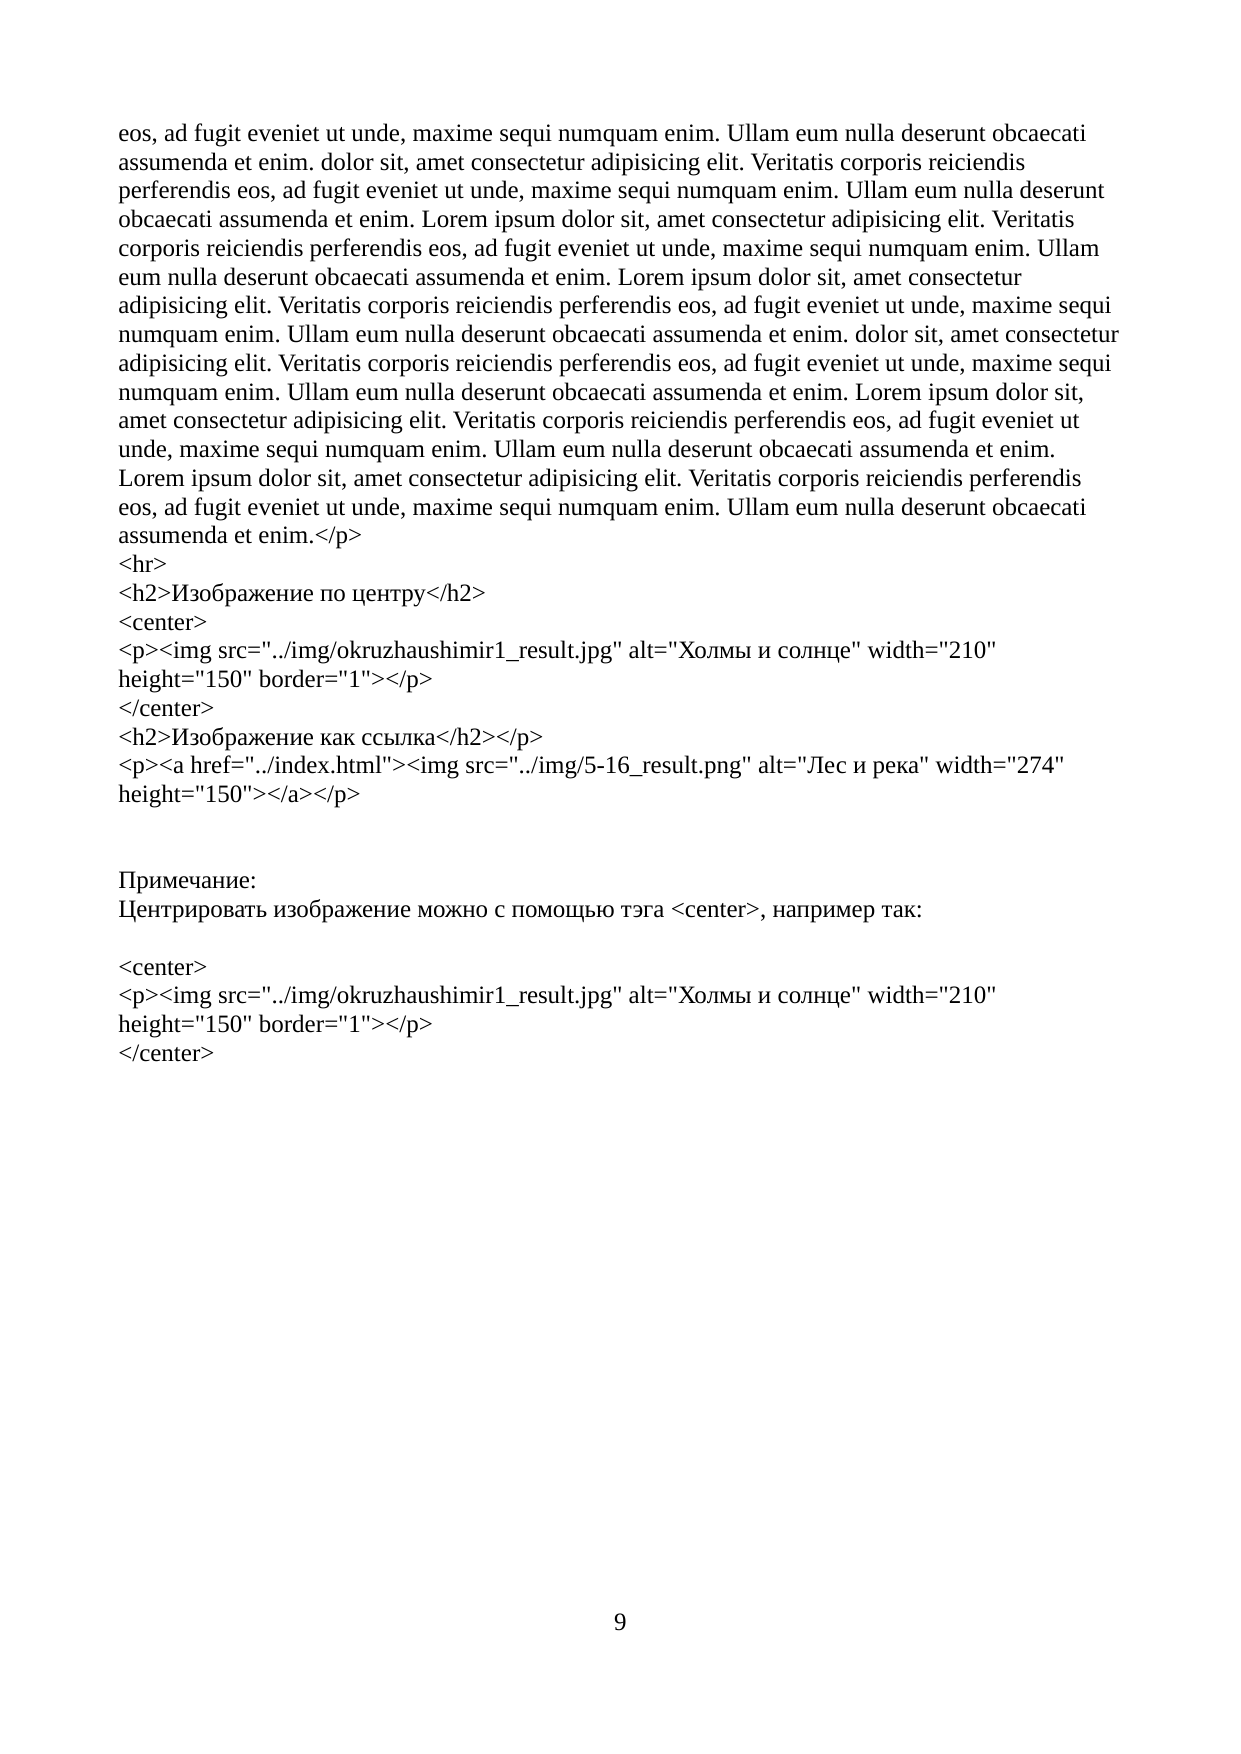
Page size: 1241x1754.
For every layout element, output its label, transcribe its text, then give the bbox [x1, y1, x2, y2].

text Центрировать изображение можно с помощью тэга <center>, например так: [118, 894, 1122, 923]
text <p><img src="../img/okruzhaushimir1_result.jpg" alt="Холмы и солнце" width="210" height="150" border="1"></p> [118, 981, 1122, 1038]
text <p><a href="../index.html"><img src="../img/5-16_result.png" alt="Лес и река" width="274" height="150"></a></p> [118, 751, 1122, 808]
text <center> [118, 952, 1122, 981]
text eos, ad fugit eveniet ut unde, maxime sequi numquam enim. Ullam eum nulla deserunt obcaecati assumenda et enim. dolor sit, amet consectetur adipisicing elit. Veritatis corporis reiciendis perferendis eos, ad fugit eveniet ut unde, maxime sequi numquam enim. Ullam eum nulla deserunt obcaecati assumenda et enim. Lorem ipsum dolor sit, amet consectetur adipisicing elit. Veritatis corporis reiciendis perferendis eos, ad fugit eveniet ut unde, maxime sequi numquam enim. Ullam eum nulla deserunt obcaecati assumenda et enim. Lorem ipsum dolor sit, amet consectetur adipisicing elit. Veritatis corporis reiciendis perferendis eos, ad fugit eveniet ut unde, maxime sequi numquam enim. Ullam eum nulla deserunt obcaecati assumenda et enim. dolor sit, amet consectetur adipisicing elit. Veritatis corporis reiciendis perferendis eos, ad fugit eveniet ut unde, maxime sequi numquam enim. Ullam eum nulla deserunt obcaecati assumenda et enim. Lorem ipsum dolor sit, amet consectetur adipisicing elit. Veritatis corporis reiciendis perferendis eos, ad fugit eveniet ut unde, maxime sequi numquam enim. Ullam eum nulla deserunt obcaecati assumenda et enim. Lorem ipsum dolor sit, amet consectetur adipisicing elit. Veritatis corporis reiciendis perferendis eos, ad fugit eveniet ut unde, maxime sequi numquam enim. Ullam eum nulla deserunt obcaecati assumenda et enim.</p> [118, 118, 1122, 549]
text <hr> [118, 549, 1122, 578]
text <h2>Изображение по центру</h2> [118, 578, 1122, 607]
text <h2>Изображение как ссылка</h2></p> [118, 722, 1122, 751]
text <p><img src="../img/okruzhaushimir1_result.jpg" alt="Холмы и солнце" width="210" height="150" border="1"></p> [118, 636, 1122, 693]
text </center> [118, 1038, 1122, 1067]
text Примечание: [118, 866, 1122, 894]
text <center> [118, 607, 1122, 636]
text </center> [118, 693, 1122, 722]
